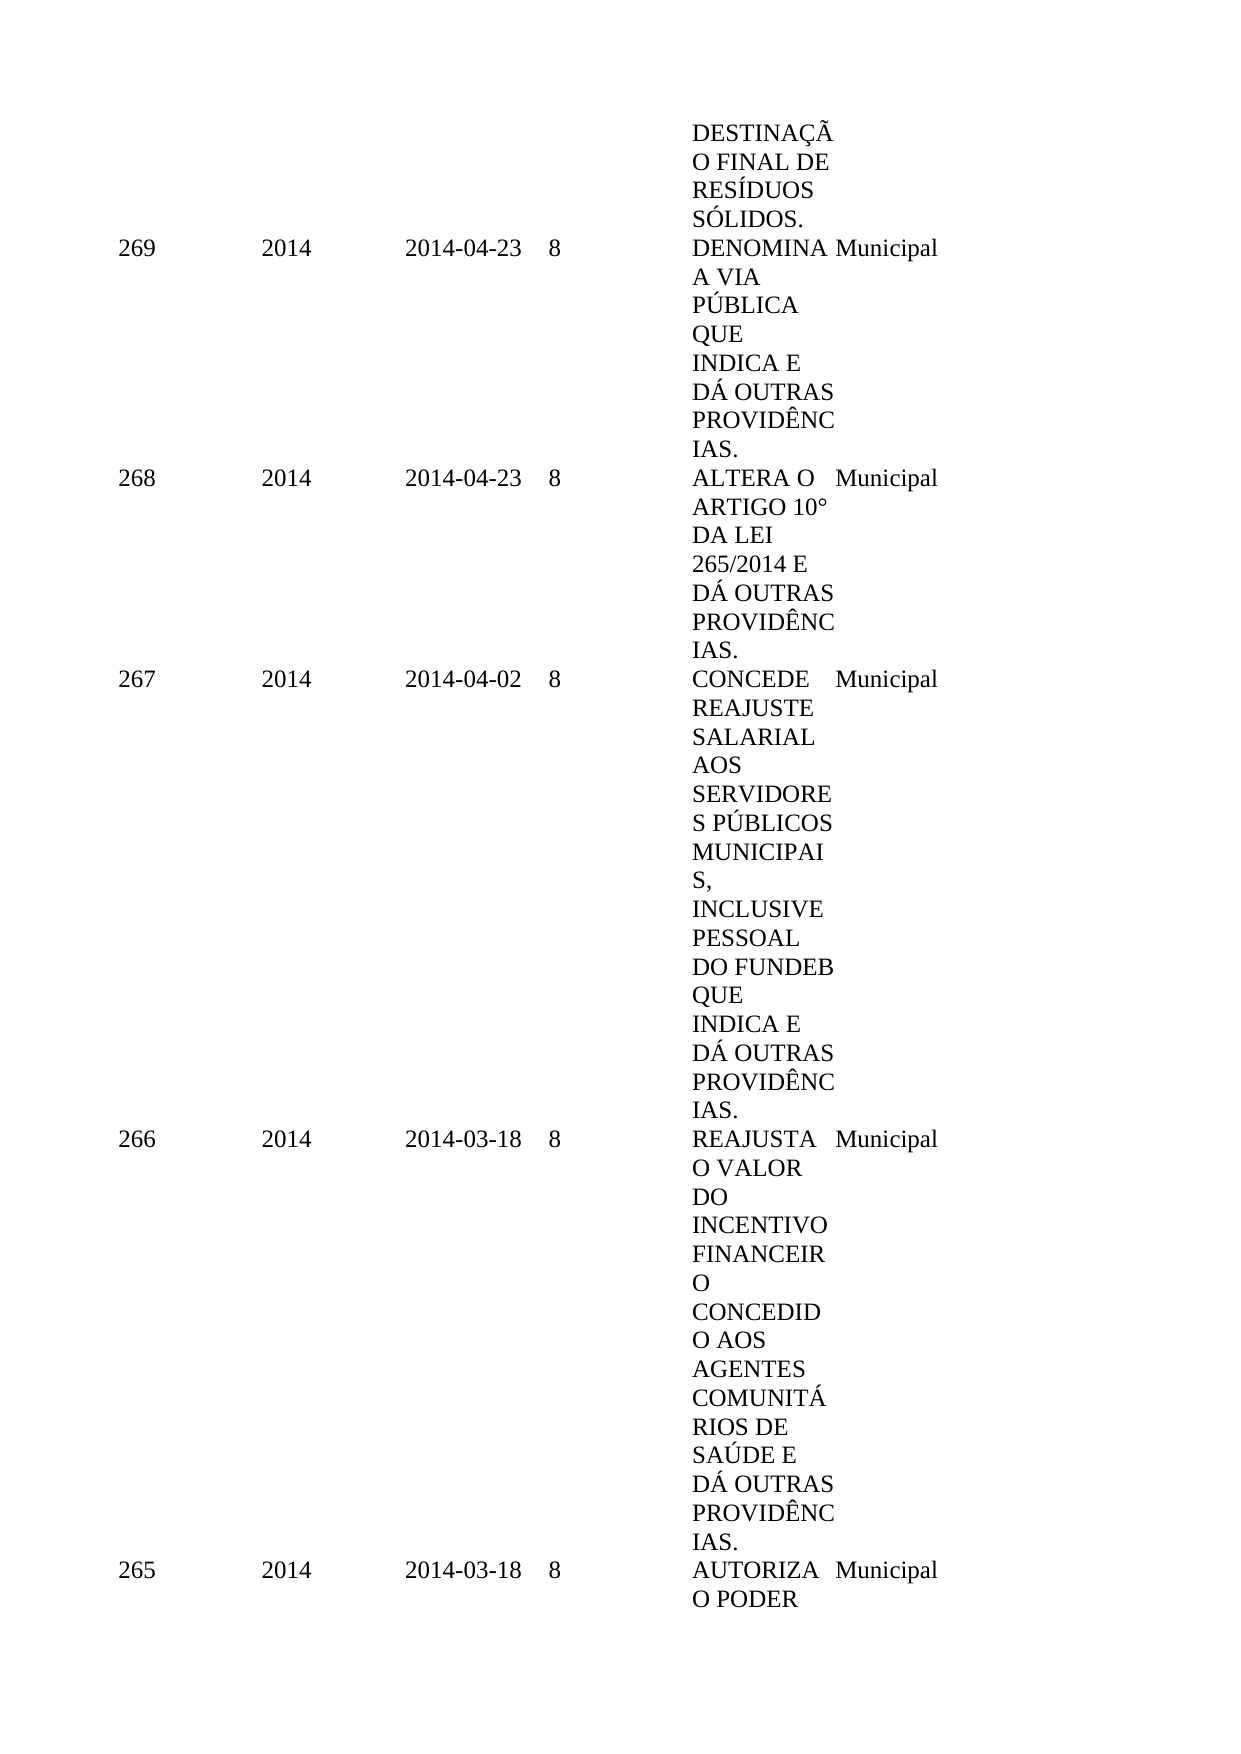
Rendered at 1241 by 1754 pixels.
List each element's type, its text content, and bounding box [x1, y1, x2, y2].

table_cell 8 [548, 233, 692, 463]
table_cell 2014-03-18 [405, 1124, 548, 1556]
table_cell [979, 1124, 1122, 1556]
table_cell 8 [548, 1124, 692, 1556]
table_cell 2014-04-23 [405, 233, 548, 463]
table_cell [118, 118, 261, 233]
table_cell [405, 118, 548, 233]
table_cell 2014 [261, 1556, 405, 1613]
table_cell [979, 233, 1122, 463]
table_cell [979, 664, 1122, 1124]
table_cell 2014 [261, 1124, 405, 1556]
table_cell Municipal [835, 1556, 979, 1613]
table_cell Municipal [835, 233, 979, 463]
table_cell REAJUSTA O VALOR DO INCENTIVO FINANCEIRO CONCEDIDO AOS AGENTES COMUNITÁRIOS DE SAÚDE E DÁ OUTRAS PROVIDÊNCIAS. [692, 1124, 835, 1556]
table_cell Municipal [835, 1124, 979, 1556]
table_cell ALTERA O ARTIGO 10° DA LEI 265/2014 E DÁ OUTRAS PROVIDÊNCIAS. [692, 463, 835, 664]
table_cell 2014 [261, 233, 405, 463]
table_cell 266 [118, 1124, 261, 1556]
table_cell [979, 1556, 1122, 1613]
table_cell [835, 118, 979, 233]
table_cell 2014 [261, 463, 405, 664]
table_cell CONCEDE REAJUSTE SALARIAL AOS SERVIDORES PÚBLICOS MUNICIPAIS, INCLUSIVE PESSOAL DO FUNDEB QUE INDICA E DÁ OUTRAS PROVIDÊNCIAS. [692, 664, 835, 1124]
table_cell 8 [548, 664, 692, 1124]
table_cell 269 [118, 233, 261, 463]
table_cell 2014-04-23 [405, 463, 548, 664]
table_cell 267 [118, 664, 261, 1124]
table_cell DENOMINA A VIA PÚBLICA QUE INDICA E DÁ OUTRAS PROVIDÊNCIAS. [692, 233, 835, 463]
table_cell AUTORIZA O PODER [692, 1556, 835, 1613]
table_cell 8 [548, 1556, 692, 1613]
table_cell [548, 118, 692, 233]
table_cell 2014-03-18 [405, 1556, 548, 1613]
table_cell [261, 118, 405, 233]
table_cell 8 [548, 463, 692, 664]
table_cell Municipal [835, 463, 979, 664]
table_cell 268 [118, 463, 261, 664]
table_cell [979, 463, 1122, 664]
table_cell [979, 118, 1122, 233]
table_cell DESTINAÇÃO FINAL DE RESÍDUOS SÓLIDOS. [692, 118, 835, 233]
table_cell Municipal [835, 664, 979, 1124]
table_cell 2014 [261, 664, 405, 1124]
table_cell 2014-04-02 [405, 664, 548, 1124]
table_cell 265 [118, 1556, 261, 1613]
